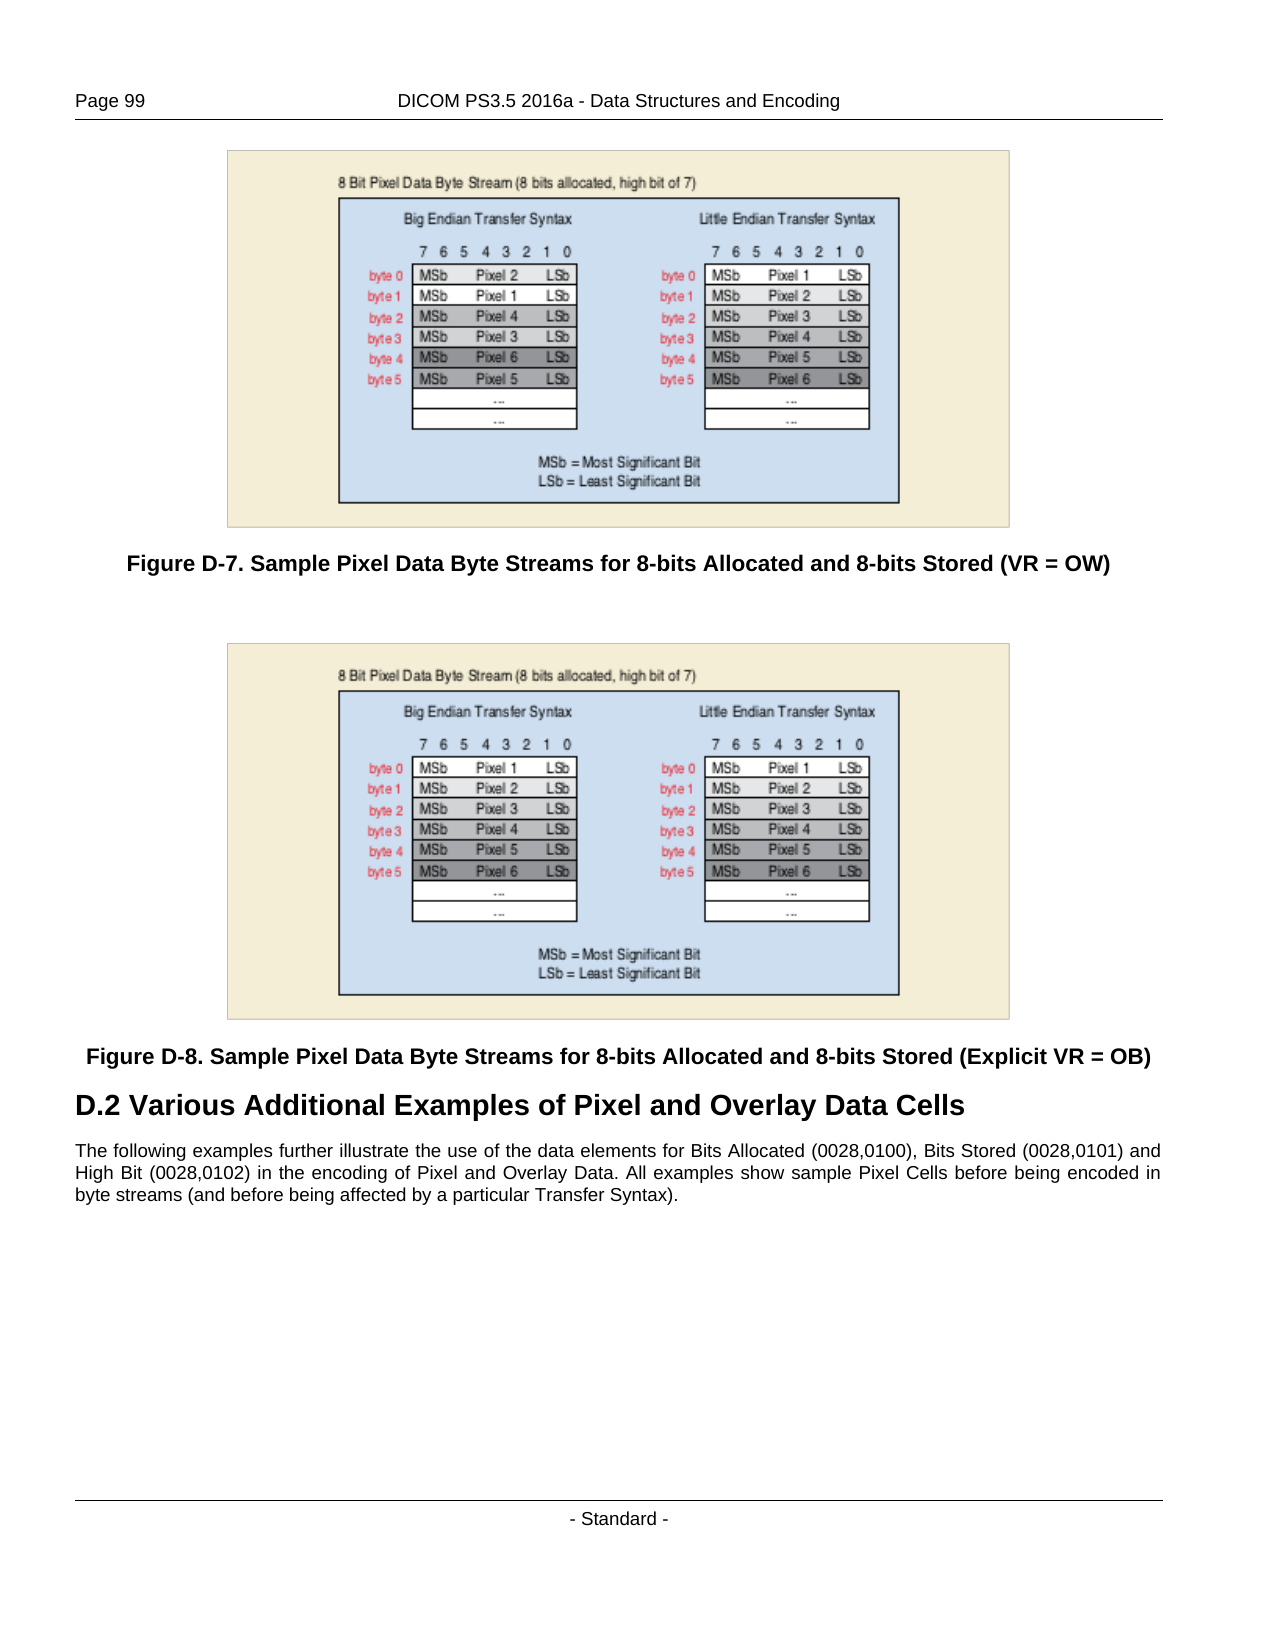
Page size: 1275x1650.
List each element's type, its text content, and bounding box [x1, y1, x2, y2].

text Figure D-8. Sample Pixel Data Byte Streams for 8-bits Allocated and 8-bits Stored (Explicit VR = OB) [75, 1043, 1162, 1069]
picture [226, 642, 1011, 1021]
text Figure D-7. Sample Pixel Data Byte Streams for 8-bits Allocated and 8-bits Stored (VR = OW) [75, 551, 1162, 576]
text D.2 Various Additional Examples of Pixel and Overlay Data Cells [75, 1088, 1162, 1121]
text The following examples further illustrate the use of the data elements for Bits Allocated (0028,0100), Bits Stored (0028,0101) and High Bit (0028,0102) in the encoding of Pixel and Overlay Data. All examples show sample Pixel Cells before being encoded in byte streams (and before being affected by a particular Transfer Syntax). [75, 1140, 1162, 1205]
picture [226, 150, 1011, 529]
